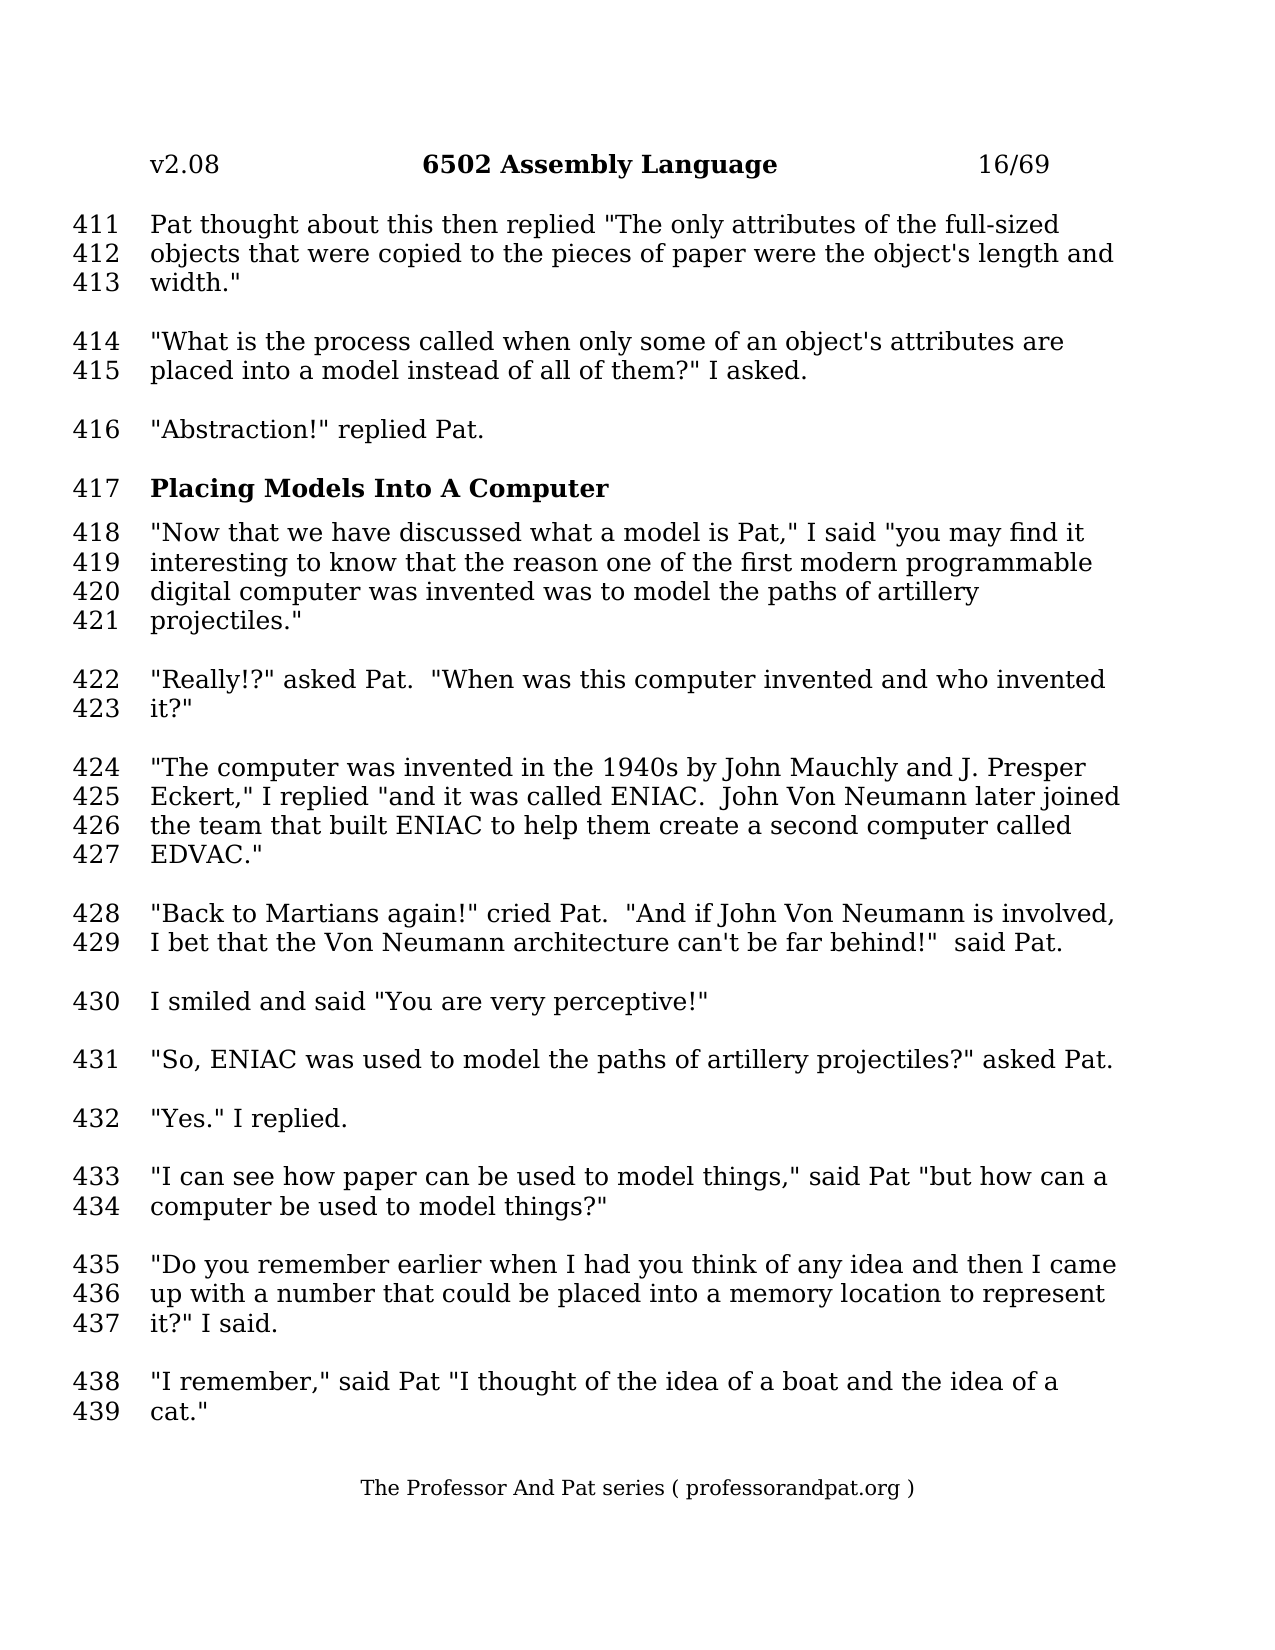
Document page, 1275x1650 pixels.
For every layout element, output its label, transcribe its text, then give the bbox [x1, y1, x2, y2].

text "Now that we have discussed what a model is Pat," I said "you may find it interesting to know that the reason one of the first modern programmable digital computer was invented was to model the paths of artillery projectiles." [150, 519, 1125, 636]
text "I remember," said Pat "I thought of the idea of a boat and the idea of a cat." [150, 1367, 1125, 1426]
text "What is the process called when only some of an object's attributes are placed into a model instead of all of them?" I asked. [150, 327, 1125, 386]
text "I can see how paper can be used to model things," said Pat "but how can a computer be used to model things?" [150, 1163, 1125, 1221]
text "The computer was invented in the 1940s by John Mauchly and J. Presper Eckert," I replied "and it was called ENIAC. John Von Neumann later joined the team that built ENIAC to help them create a second computer called EDVAC." [150, 753, 1125, 870]
text "So, ENIAC was used to model the paths of artillery projectiles?" asked Pat. [150, 1046, 1125, 1075]
text Pat thought about this then replied "The only attributes of the full-sized objects that were copied to the pieces of paper were the object's length and width." [150, 210, 1125, 298]
text "Yes." I replied. [150, 1104, 1125, 1133]
text "Back to Martians again!" cried Pat. "And if John Von Neumann is involved, I bet that the Von Neumann architecture can't be far behind!" said Pat. [150, 899, 1125, 958]
text I smiled and said "You are very perceptive!" [150, 987, 1125, 1016]
text "Abstraction!" replied Pat. [150, 415, 1125, 444]
text "Do you remember earlier when I had you think of any idea and then I came up with a number that could be placed into a memory location to represent it?" I said. [150, 1250, 1125, 1338]
text "Really!?" asked Pat. "When was this computer invented and who invented it?" [150, 665, 1125, 723]
subtitle Placing Models Into A Computer [150, 474, 1125, 504]
